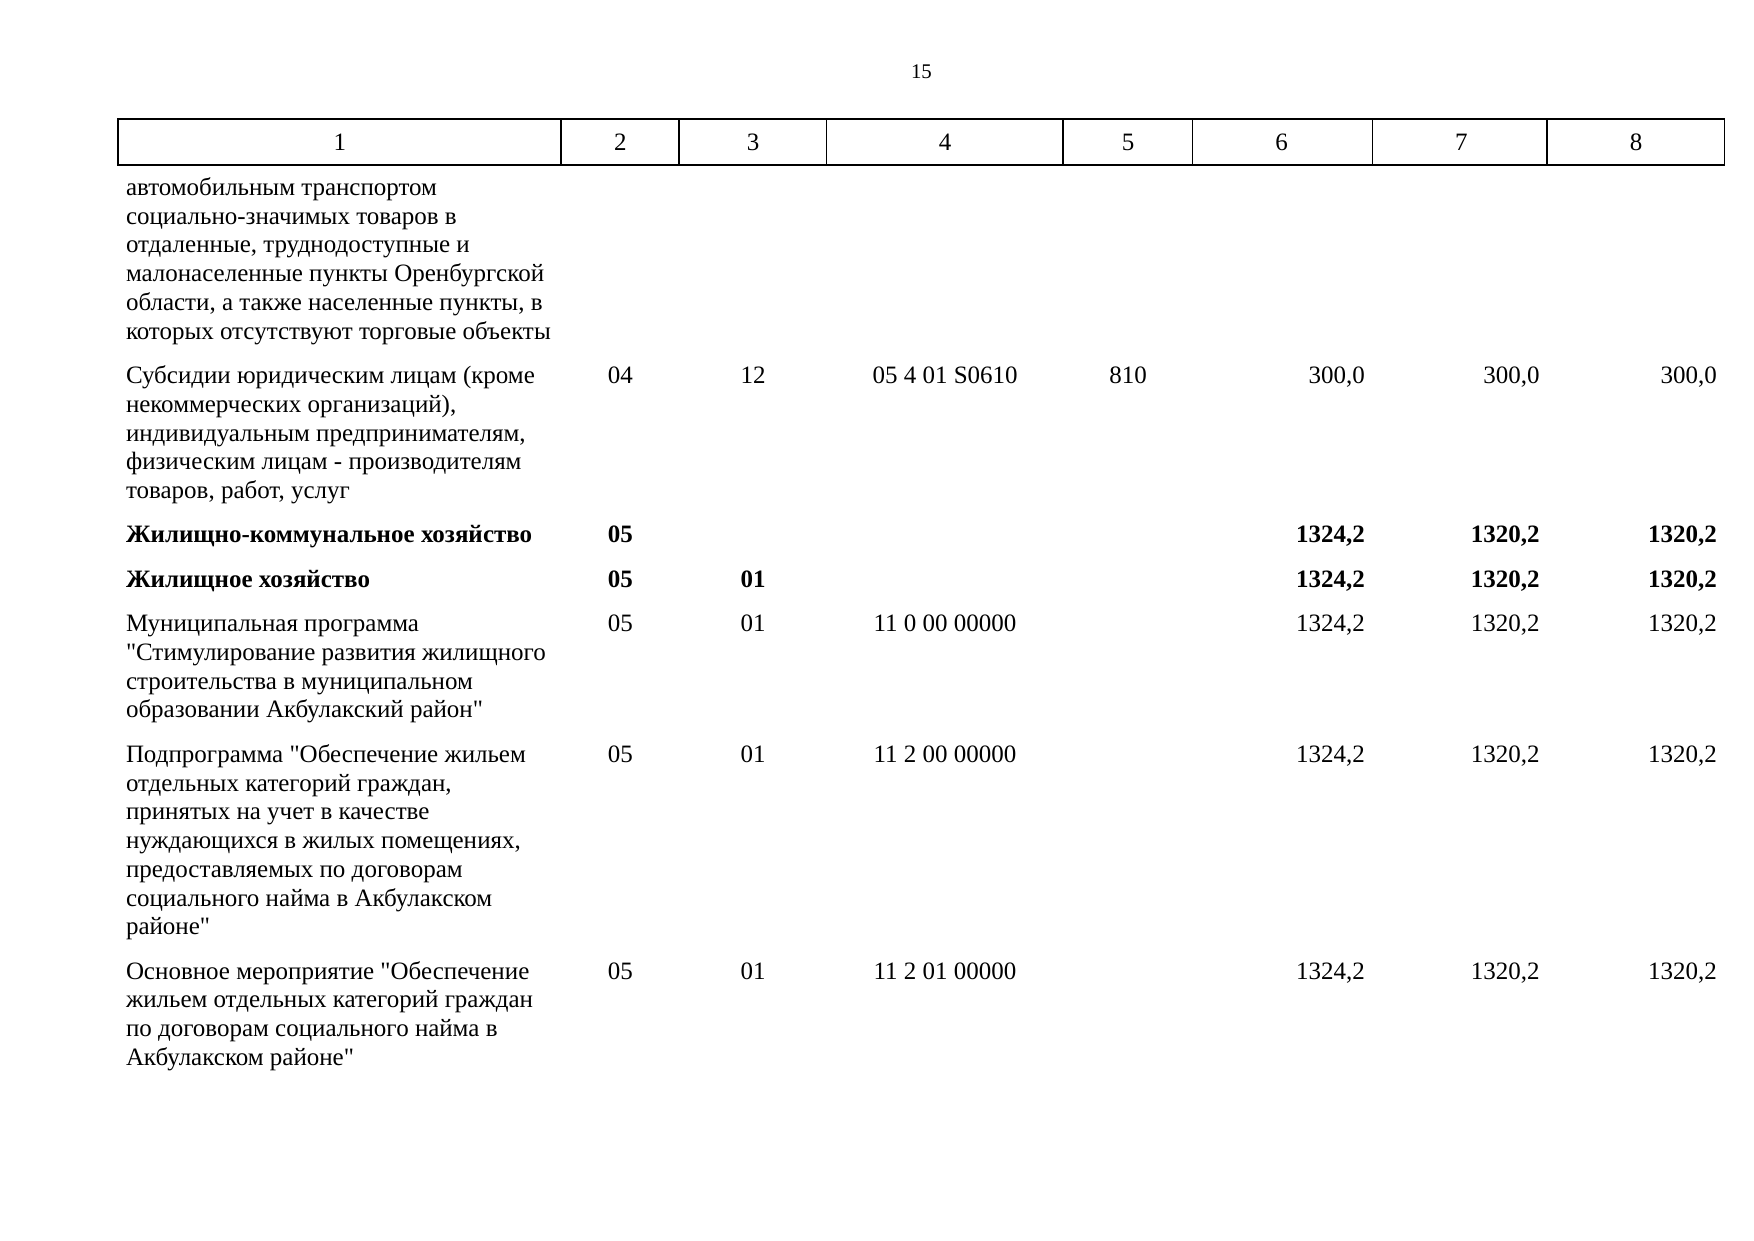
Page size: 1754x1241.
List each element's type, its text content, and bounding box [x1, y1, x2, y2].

table_cell 1320,2 [1372, 556, 1547, 600]
table_cell [561, 166, 679, 352]
table_cell автомобильным транспортом социально-значимых товаров в отдаленные, труднодоступные и малонаселенные пункты Оренбургской области, а также населенные пункты, в которых отсутствуют торговые объекты [118, 166, 561, 352]
table_cell 1320,2 [1547, 512, 1724, 556]
table_cell 300,0 [1547, 352, 1724, 512]
table_header 2 [569, 128, 671, 156]
table_header [1373, 120, 1546, 164]
table_cell 1320,2 [1547, 556, 1724, 600]
table_cell 05 4 01 S0610 [827, 352, 1063, 512]
table_header 7 [1380, 128, 1542, 156]
table_header [680, 120, 826, 164]
table_cell 05 [561, 556, 679, 600]
table_cell 11 2 01 00000 [827, 948, 1063, 1078]
table_cell 01 [679, 556, 827, 600]
table_cell [1063, 512, 1193, 556]
table_cell Муниципальная программа "Стимулирование развития жилищного строительства в муниципальном образовании Акбулакский район" [118, 600, 561, 731]
table_cell 810 [1063, 352, 1193, 512]
table_cell 01 [679, 948, 827, 1078]
table_cell 1320,2 [1372, 731, 1547, 948]
table_cell 05 [561, 948, 679, 1078]
table_cell Субсидии юридическим лицам (кроме некоммерческих организаций), индивидуальным предпринимателям, физическим лицам - производителям товаров, работ, услуг [118, 352, 561, 512]
table_cell 11 0 00 00000 [827, 600, 1063, 731]
table_cell 1320,2 [1372, 948, 1547, 1078]
table_cell [1547, 166, 1724, 352]
table_cell Основное мероприятие "Обеспечение жильем отдельных категорий граждан по договорам социального найма в Акбулакском районе" [118, 948, 561, 1078]
table_cell [1372, 166, 1547, 352]
table_header 5 [1071, 128, 1185, 156]
table_header 4 [835, 128, 1055, 156]
table_cell 1324,2 [1193, 731, 1372, 948]
table_cell 05 [561, 512, 679, 556]
table_cell Жилищно-коммунальное хозяйство [118, 512, 561, 556]
table_cell 300,0 [1372, 352, 1547, 512]
table_cell 300,0 [1193, 352, 1372, 512]
table_cell 11 2 00 00000 [827, 731, 1063, 948]
table_header [827, 120, 1062, 164]
table_cell 1320,2 [1372, 512, 1547, 556]
table_cell 1320,2 [1547, 948, 1724, 1078]
table_header [1548, 120, 1724, 164]
table_cell [1063, 731, 1193, 948]
table_cell [827, 556, 1063, 600]
table_cell [1063, 948, 1193, 1078]
table_cell 1320,2 [1372, 600, 1547, 731]
table_cell 1324,2 [1193, 948, 1372, 1078]
table_cell [1063, 600, 1193, 731]
table_cell 1324,2 [1193, 512, 1372, 556]
table_cell 1320,2 [1547, 600, 1724, 731]
table_cell 1320,2 [1547, 731, 1724, 948]
table_cell 05 [561, 600, 679, 731]
table_cell 05 [561, 731, 679, 948]
table_cell [1063, 556, 1193, 600]
table_cell [679, 512, 827, 556]
table_header 1 [126, 128, 553, 156]
table_cell 12 [679, 352, 827, 512]
table_header [119, 120, 560, 164]
table_header 8 [1555, 128, 1716, 156]
table_cell Подпрограмма "Обеспечение жильем отдельных категорий граждан, принятых на учет в качестве нуждающихся в жилых помещениях, предоставляемых по договорам социального найма в Акбулакском районе" [118, 731, 561, 948]
table_header [562, 120, 678, 164]
table_cell [827, 166, 1063, 352]
table_cell [827, 512, 1063, 556]
table_cell [679, 166, 827, 352]
table_cell Жилищное хозяйство [118, 556, 561, 600]
table_cell 04 [561, 352, 679, 512]
table_cell [1063, 166, 1193, 352]
table_header 6 [1201, 128, 1362, 156]
table_header 3 [687, 128, 819, 156]
table_header [1193, 120, 1372, 164]
table_cell [1193, 166, 1372, 352]
table_cell 1324,2 [1193, 600, 1372, 731]
table_cell 01 [679, 731, 827, 948]
table_cell 1324,2 [1193, 556, 1372, 600]
table_header [1064, 120, 1192, 164]
table_cell 01 [679, 600, 827, 731]
